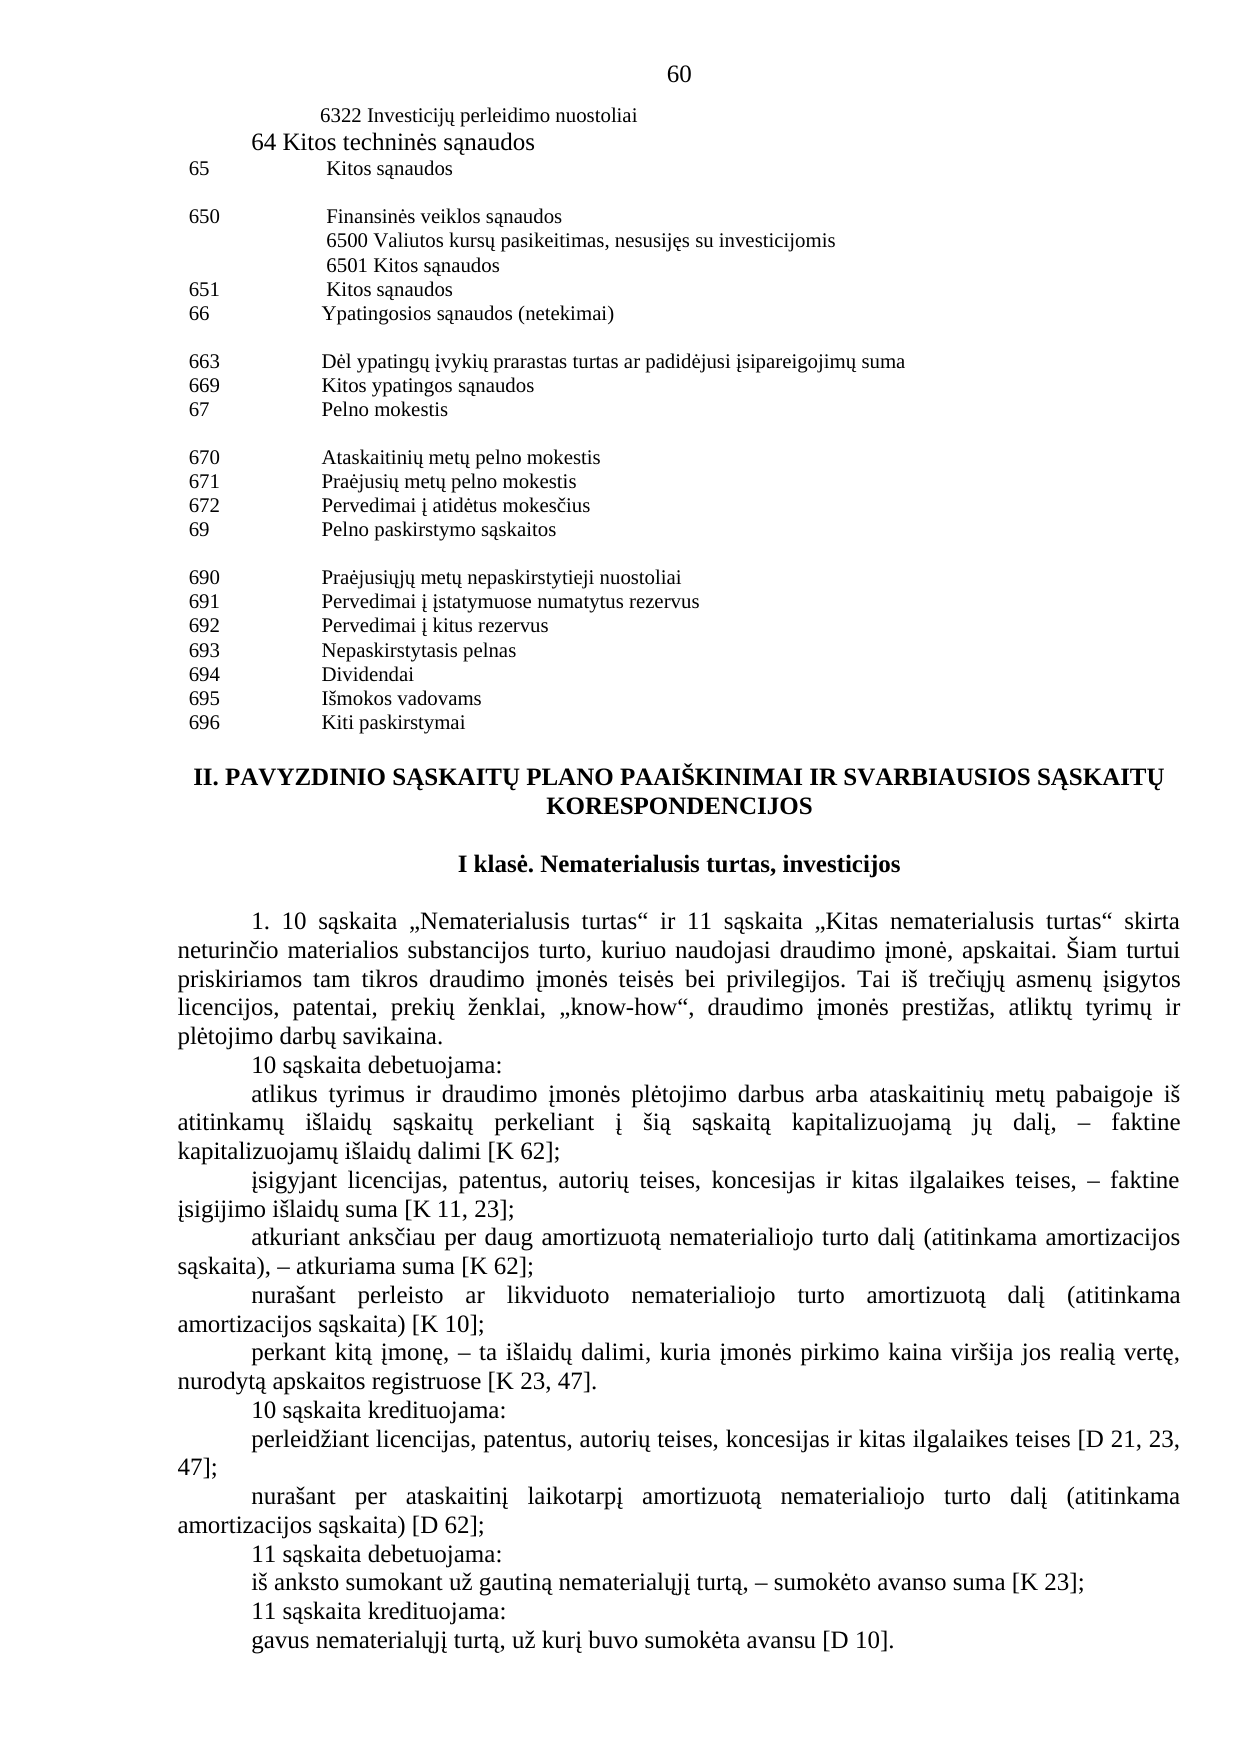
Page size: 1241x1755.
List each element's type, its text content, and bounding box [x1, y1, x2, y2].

text I klasė. Nematerialusis turtas, investicijos [177, 849, 1181, 877]
table_cell 671 [177, 469, 310, 493]
text iš anksto sumokant už gautiną nematerialųjį turtą, – sumokėto avanso suma [K 23]; [177, 1567, 1181, 1596]
table_cell Pervedimai į atidėtus mokesčius [310, 493, 1181, 517]
table_cell 692 [177, 614, 310, 637]
text 10 sąskaita debetuojama: [177, 1050, 1181, 1079]
table_cell Ataskaitinių metų pelno mokestis [310, 445, 1181, 469]
table_cell [310, 421, 1181, 445]
table_cell [177, 253, 315, 277]
text 10 sąskaita kredituojama: [177, 1395, 1181, 1424]
table_cell [177, 180, 315, 204]
table_cell [315, 180, 1181, 204]
table_cell 672 [177, 493, 310, 517]
table_cell Dividendai [310, 662, 1181, 686]
text įsigyjant licencijas, patentus, autorių teises, koncesijas ir kitas ilgalaikes teises, – faktine įsigijimo išlaidų suma [K 11, 23]; [177, 1165, 1181, 1222]
table_cell 670 [177, 445, 310, 469]
text gavus nematerialųjį turtą, už kurį buvo sumokėta avansu [D 10]. [177, 1625, 1181, 1654]
table_cell Finansinės veiklos sąnaudos [315, 204, 1181, 228]
table_cell 6322 Investicijų perleidimo nuostoliai [309, 104, 1181, 127]
table_cell [310, 325, 1181, 349]
text 64 Kitos techninės sąnaudos [177, 127, 1181, 156]
table_cell 694 [177, 662, 310, 686]
table_cell Kitos ypatingos sąnaudos [310, 373, 1181, 397]
table_cell [177, 229, 315, 252]
text 11 sąskaita kredituojama: [177, 1596, 1181, 1625]
text perleidžiant licencijas, patentus, autorių teises, koncesijas ir kitas ilgalaikes teises [D 21, 23, 47]; [177, 1424, 1181, 1481]
table_cell 669 [177, 373, 310, 397]
text atkuriant anksčiau per daug amortizuotą nematerialiojo turto dalį (atitinkama amortizacijos sąskaita), – atkuriama suma [K 62]; [177, 1222, 1181, 1280]
table_cell Praėjusiųjų metų nepaskirstytieji nuostoliai [310, 565, 1181, 589]
table_cell Dėl ypatingų įvykių prarastas turtas ar padidėjusi įsipareigojimų suma [310, 349, 1181, 373]
table_cell [310, 541, 1181, 565]
table_cell Pervedimai į kitus rezervus [310, 614, 1181, 637]
table_cell Ypatingosios sąnaudos (netekimai) [310, 301, 1181, 325]
table_cell 650 [177, 204, 315, 228]
table_cell Pelno paskirstymo sąskaitos [310, 517, 1181, 541]
table_cell 695 [177, 686, 310, 710]
text nurašant perleisto ar likviduoto nematerialiojo turto amortizuotą dalį (atitinkama amortizacijos sąskaita) [K 10]; [177, 1280, 1181, 1337]
text perkant kitą įmonę, – ta išlaidų dalimi, kuria įmonės pirkimo kaina viršija jos realią vertę, nurodytą apskaitos registruose [K 23, 47]. [177, 1337, 1181, 1395]
table_cell 696 [177, 710, 310, 734]
table_cell [1181, 104, 1185, 127]
table_cell 693 [177, 638, 310, 662]
table_cell 663 [177, 349, 310, 373]
table_cell 67 [177, 397, 310, 421]
table_cell Pelno mokestis [310, 397, 1181, 421]
table_header Kitos sąnaudos [315, 156, 1181, 180]
text 11 sąskaita debetuojama: [177, 1539, 1181, 1567]
table_cell Pervedimai į įstatymuose numatytus rezervus [310, 589, 1181, 613]
table_cell 690 [177, 565, 310, 589]
table_header 65 [177, 156, 315, 180]
table_cell 66 [177, 301, 310, 325]
table_cell 651 [177, 277, 315, 301]
text nurašant per ataskaitinį laikotarpį amortizuotą nematerialiojo turto dalį (atitinkama amortizacijos sąskaita) [D 62]; [177, 1481, 1181, 1539]
table_cell [177, 325, 310, 349]
table_cell 69 [177, 517, 310, 541]
table_cell Nepaskirstytasis pelnas [310, 638, 1181, 662]
table_cell [177, 421, 310, 445]
table_cell Kiti paskirstymai [310, 710, 1181, 734]
table_cell [177, 104, 309, 127]
text 1. 10 sąskaita „Nematerialusis turtas“ ir 11 sąskaita „Kitas nematerialusis turtas“ skirta neturinčio materialios substancijos turto, kuriuo naudojasi draudimo įmonė, apskaitai. Šiam turtui priskiriamos tam tikros draudimo įmonės teisės bei privilegijos. Tai iš trečiųjų asmenų įsigytos licencijos, patentai, prekių ženklai, „know-how“, draudimo įmonės prestižas, atliktų tyrimų ir plėtojimo darbų savikaina. [177, 906, 1181, 1050]
table_cell Kitos sąnaudos [315, 277, 1181, 301]
table_cell 6500 Valiutos kursų pasikeitimas, nesusijęs su investicijomis [315, 229, 1181, 252]
table_cell 6501 Kitos sąnaudos [315, 253, 1181, 277]
text atlikus tyrimus ir draudimo įmonės plėtojimo darbus arba ataskaitinių metų pabaigoje iš atitinkamų išlaidų sąskaitų perkeliant į šią sąskaitą kapitalizuojamą jų dalį, – faktine kapitalizuojamų išlaidų dalimi [K 62]; [177, 1079, 1181, 1165]
table_cell 691 [177, 589, 310, 613]
table_cell Išmokos vadovams [310, 686, 1181, 710]
table_cell [177, 541, 310, 565]
table_cell Praėjusių metų pelno mokestis [310, 469, 1181, 493]
text II. PAVYZDINIO SĄSKAITŲ PLANO PAAIŠKINIMAI IR SVARBIAUSIOS SĄSKAITŲ KORESPONDENCIJOS [177, 762, 1181, 820]
